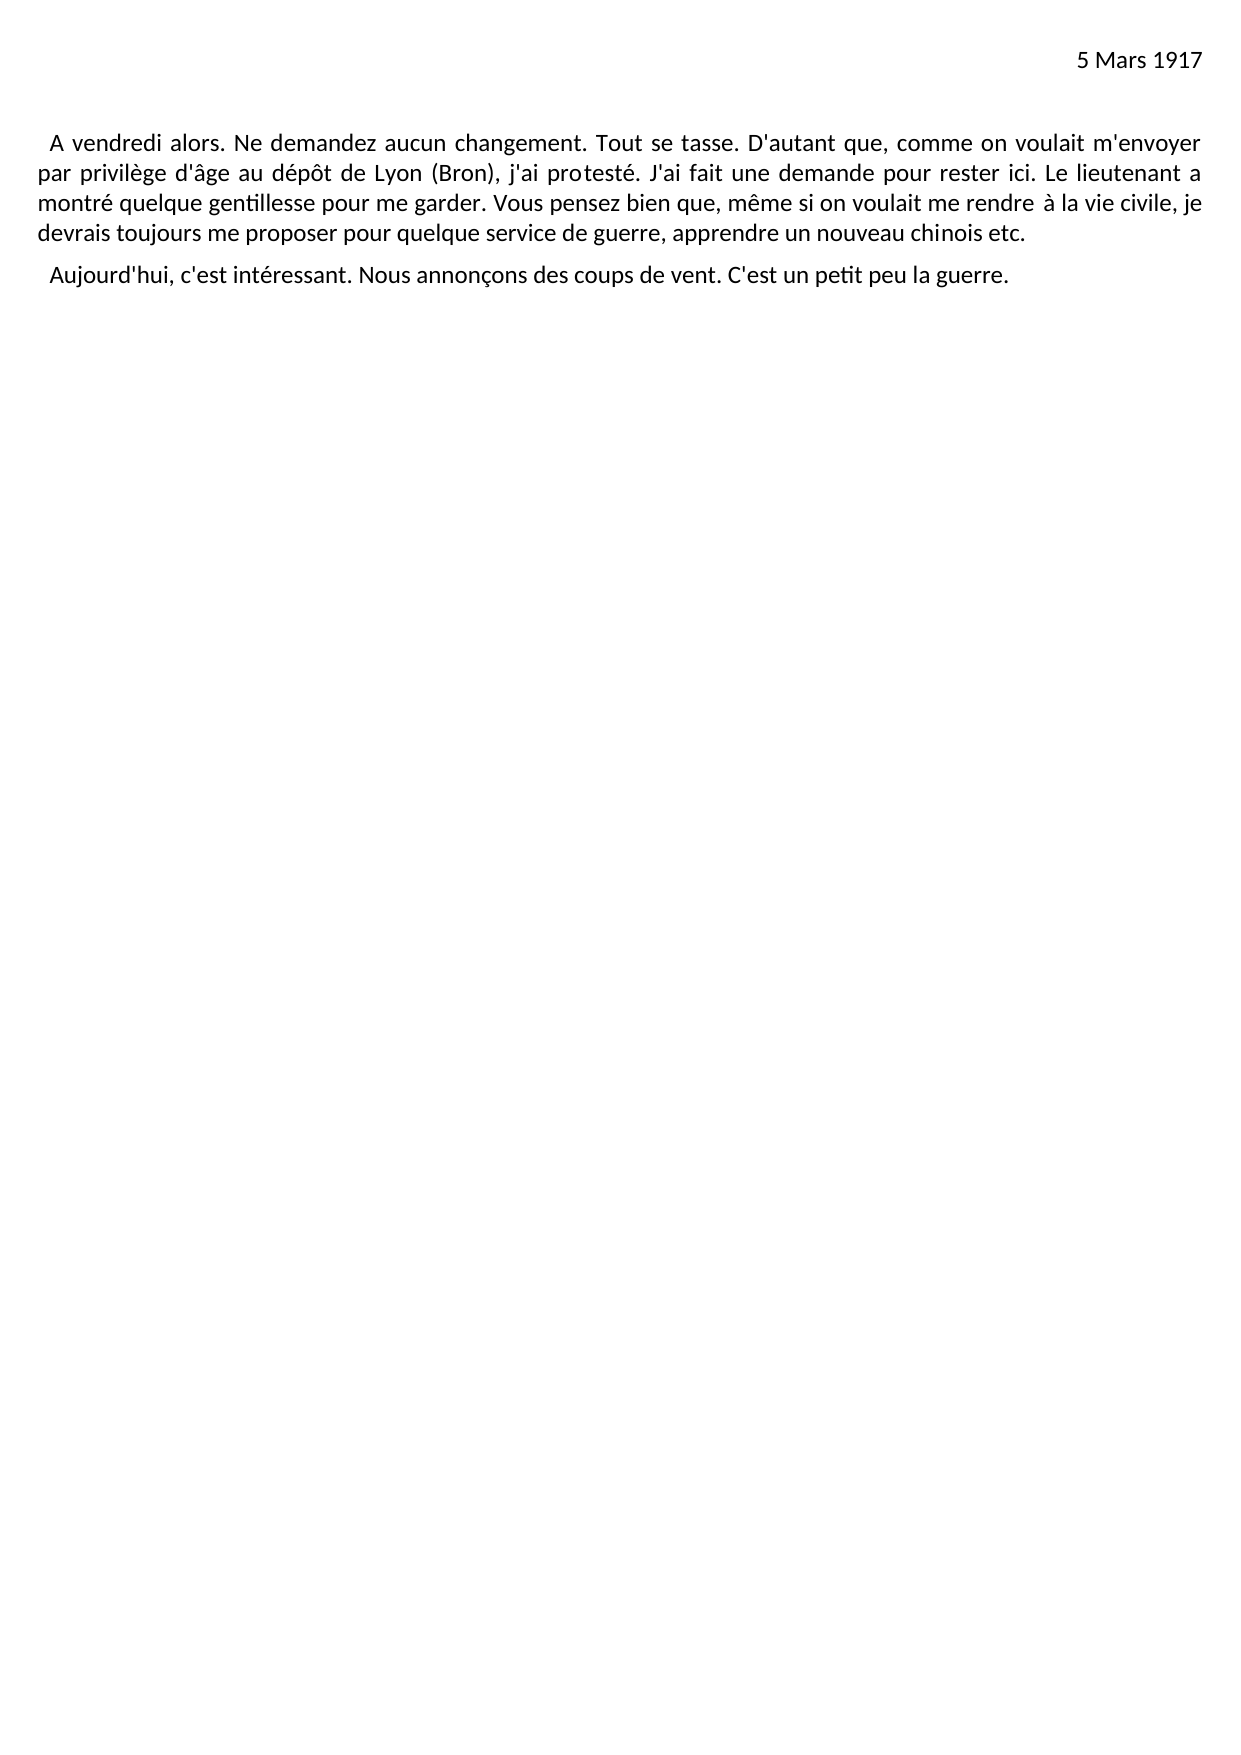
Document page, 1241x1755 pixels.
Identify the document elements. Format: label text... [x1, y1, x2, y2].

text Aujourd'hui, c'est intéressant. Nous annonçons des coups de vent. C'est un petit peu la guerre. [37, 264, 1203, 289]
text A vendredi alors. Ne demandez aucun changement. Tout se tasse. D'autant que, comme on voulait m'envoyer par privilège d'âge au dépôt de Lyon (Bron), j'ai pro­testé. J'ai fait une demande pour rester ici. Le lieutenant a montré quelque gentillesse pour me garder. Vous pensez bien que, même si on voulait me rendre à la vie civile, je devrais toujours me proposer pour quelque service de guerre, apprendre un nouveau chi­nois etc. [37, 133, 1203, 248]
text 5 Mars 1917 [37, 49, 1203, 74]
